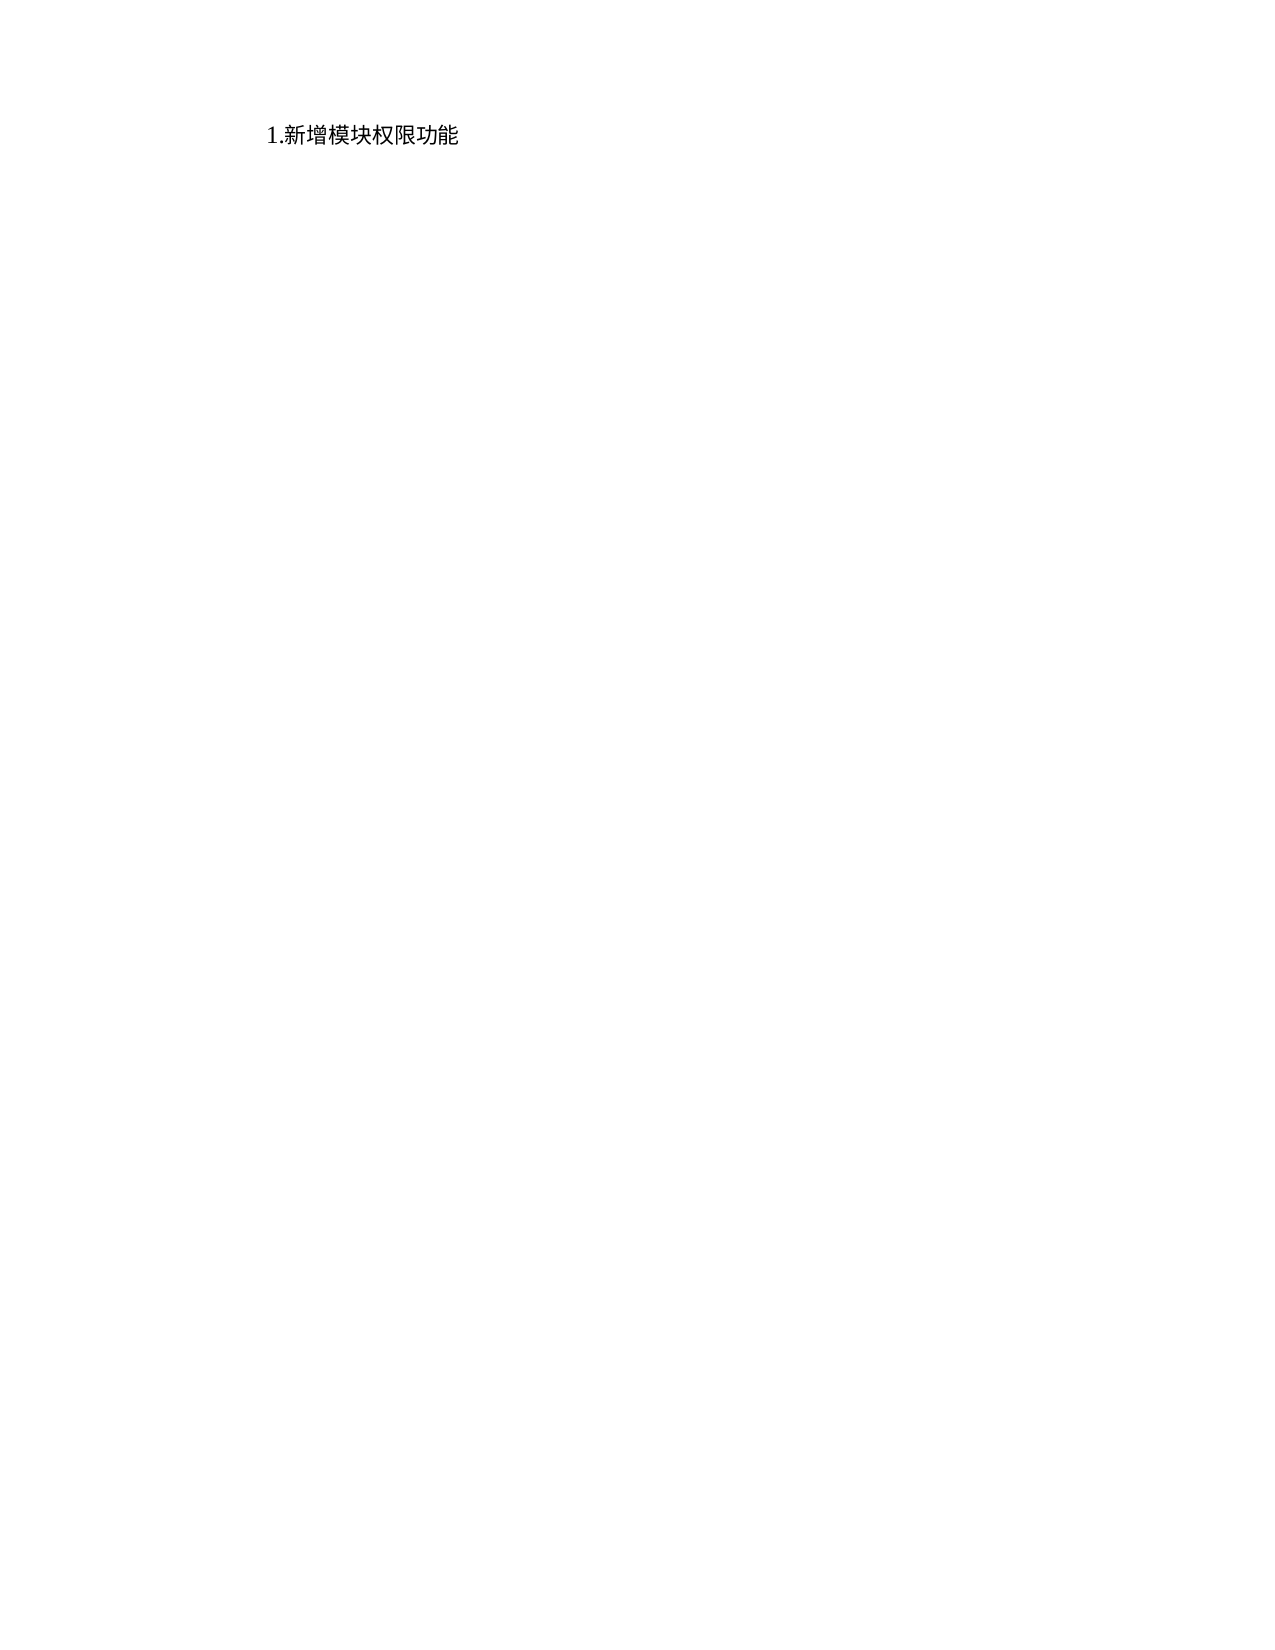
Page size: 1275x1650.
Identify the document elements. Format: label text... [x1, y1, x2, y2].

text 1.新增模块权限功能 [118, 118, 1157, 150]
